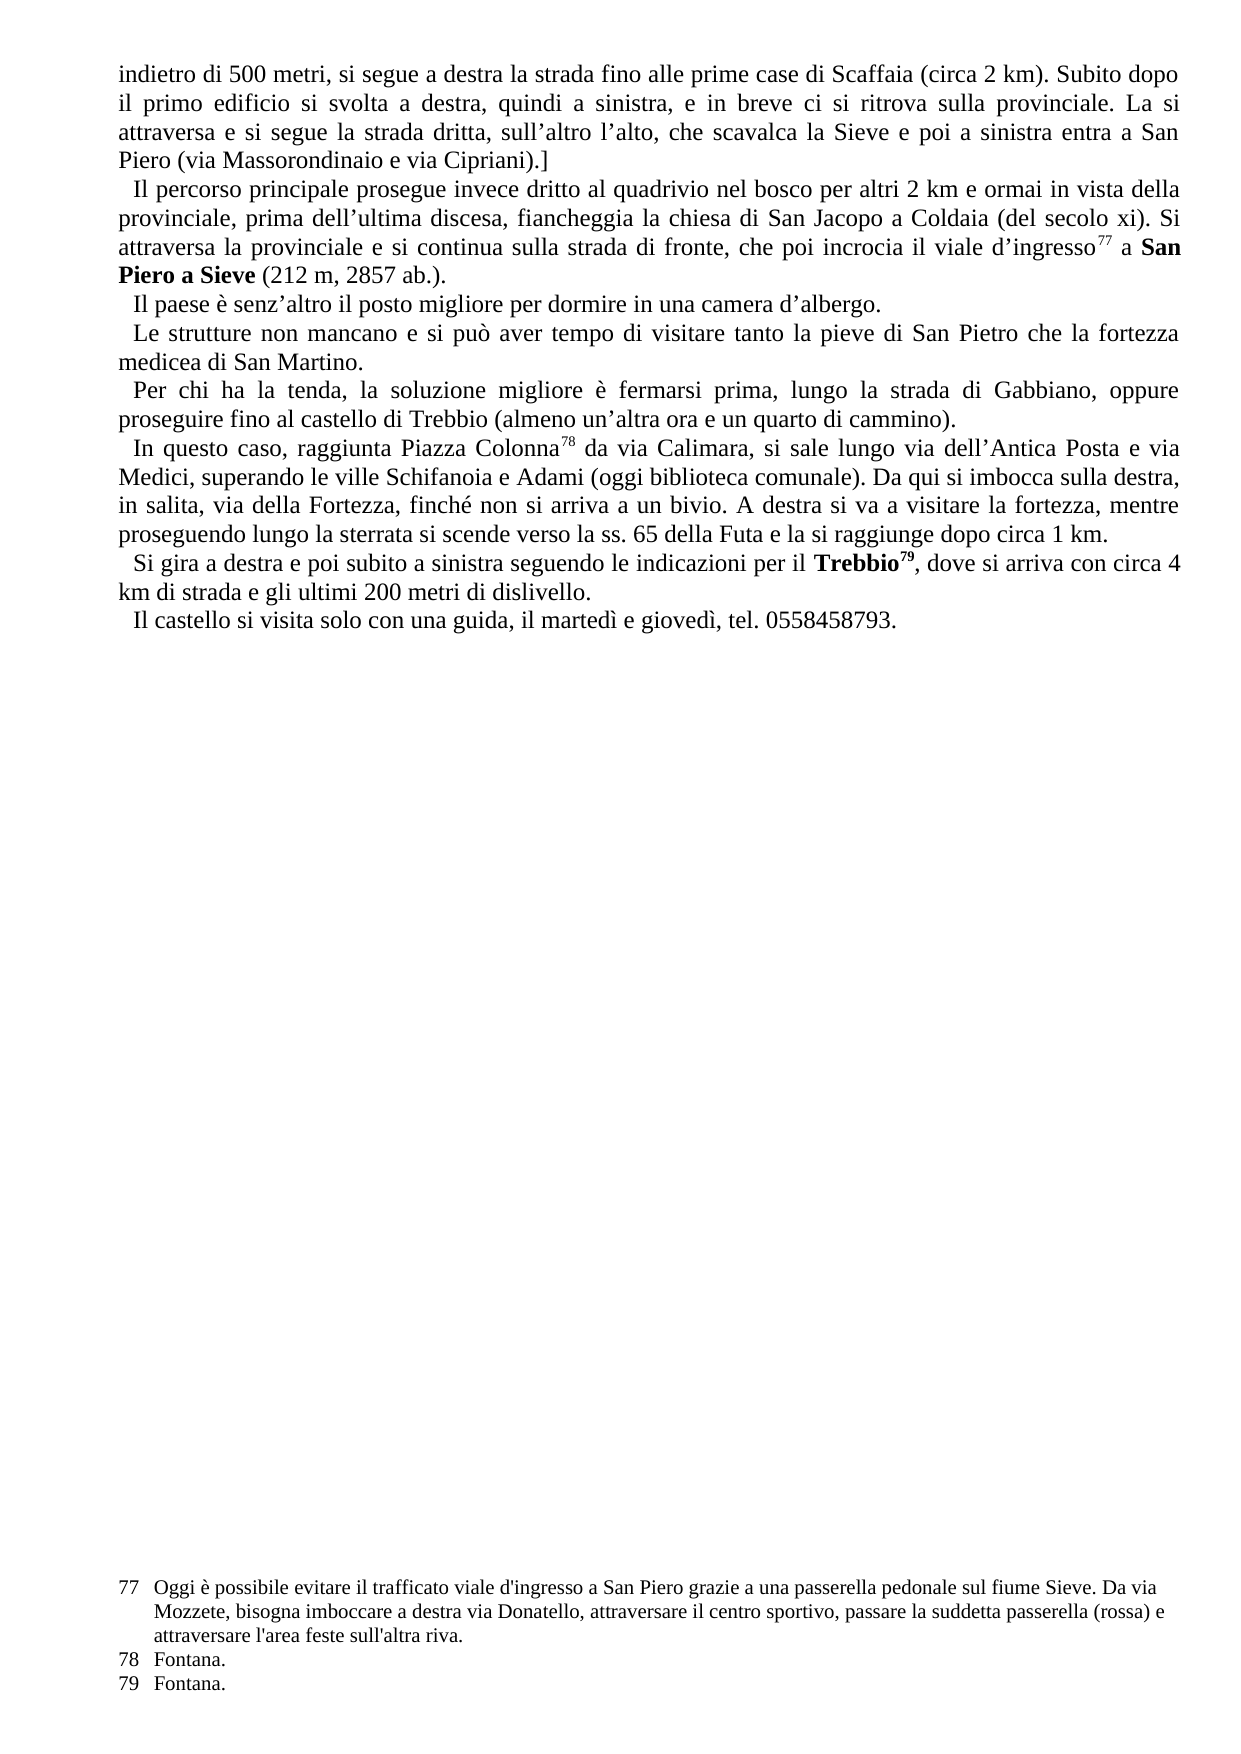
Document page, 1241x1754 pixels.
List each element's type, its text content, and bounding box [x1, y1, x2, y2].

text Le strutture non mancano e si può aver tempo di visitare tanto la pieve di San Pietro che la fortezza medicea di San Martino. [118, 318, 1181, 375]
text Oggi è possibile evitare il trafficato viale d'ingresso a San Piero grazie a una passerella pedonale sul fiume Sieve. Da via Mozzete, bisogna imboccare a destra via Donatello, attraversare il centro sportivo, passare la suddetta passerella (rossa) e attraversare l'area feste sull'altra riva. [118, 1574, 1181, 1647]
text Fontana. [118, 1671, 1181, 1695]
text Per chi ha la tenda, la soluzione migliore è fermarsi prima, lungo la strada di Gabbiano, oppure proseguire fino al castello di Trebbio (almeno un’altra ora e un quarto di cammino). [118, 375, 1181, 433]
text Si gira a destra e poi subito a sinistra seguendo le indicazioni per il Trebbio, dove si arriva con circa 4 km di strada e gli ultimi 200 metri di dislivello. [118, 548, 1181, 605]
text Il paese è senz’altro il posto migliore per dormire in una camera d’albergo. [118, 289, 1181, 318]
text Il castello si visita solo con una guida, il martedì e giovedì, tel. 0558458793. [118, 605, 1181, 634]
text Il percorso principale prosegue invece dritto al quadrivio nel bosco per altri 2 km e ormai in vista della provinciale, prima dell’ultima discesa, fiancheggia la chiesa di San Jacopo a Coldaia (del secolo xi). Si attraversa la provinciale e si continua sulla strada di fronte, che poi incrocia il viale d’ingresso a San Piero a Sieve (212 m, 2857 ab.). [118, 174, 1181, 289]
text In questo caso, raggiunta Piazza Colonna da via Calimara, si sale lungo via dell’Antica Posta e via Medici, superando le ville Schifanoia e Adami (oggi biblioteca comunale). Da qui si imbocca sulla destra, in salita, via della Fortezza, finché non si arriva a un bivio. A destra si va a visitare la fortezza, mentre proseguendo lungo la sterrata si scende verso la ss. 65 della Futa e la si raggiunge dopo circa 1 km. [118, 433, 1181, 548]
text Fontana. [118, 1647, 1181, 1671]
text indietro di 500 metri, si segue a destra la strada fino alle prime case di Scaffaia (circa 2 km). Subito dopo il primo edificio si svolta a destra, quindi a sinistra, e in breve ci si ritrova sulla provinciale. La si attraversa e si segue la strada dritta, sull’altro l’alto, che scavalca la Sieve e poi a sinistra entra a San Piero (via Massorondinaio e via Cipriani).] [118, 59, 1181, 174]
